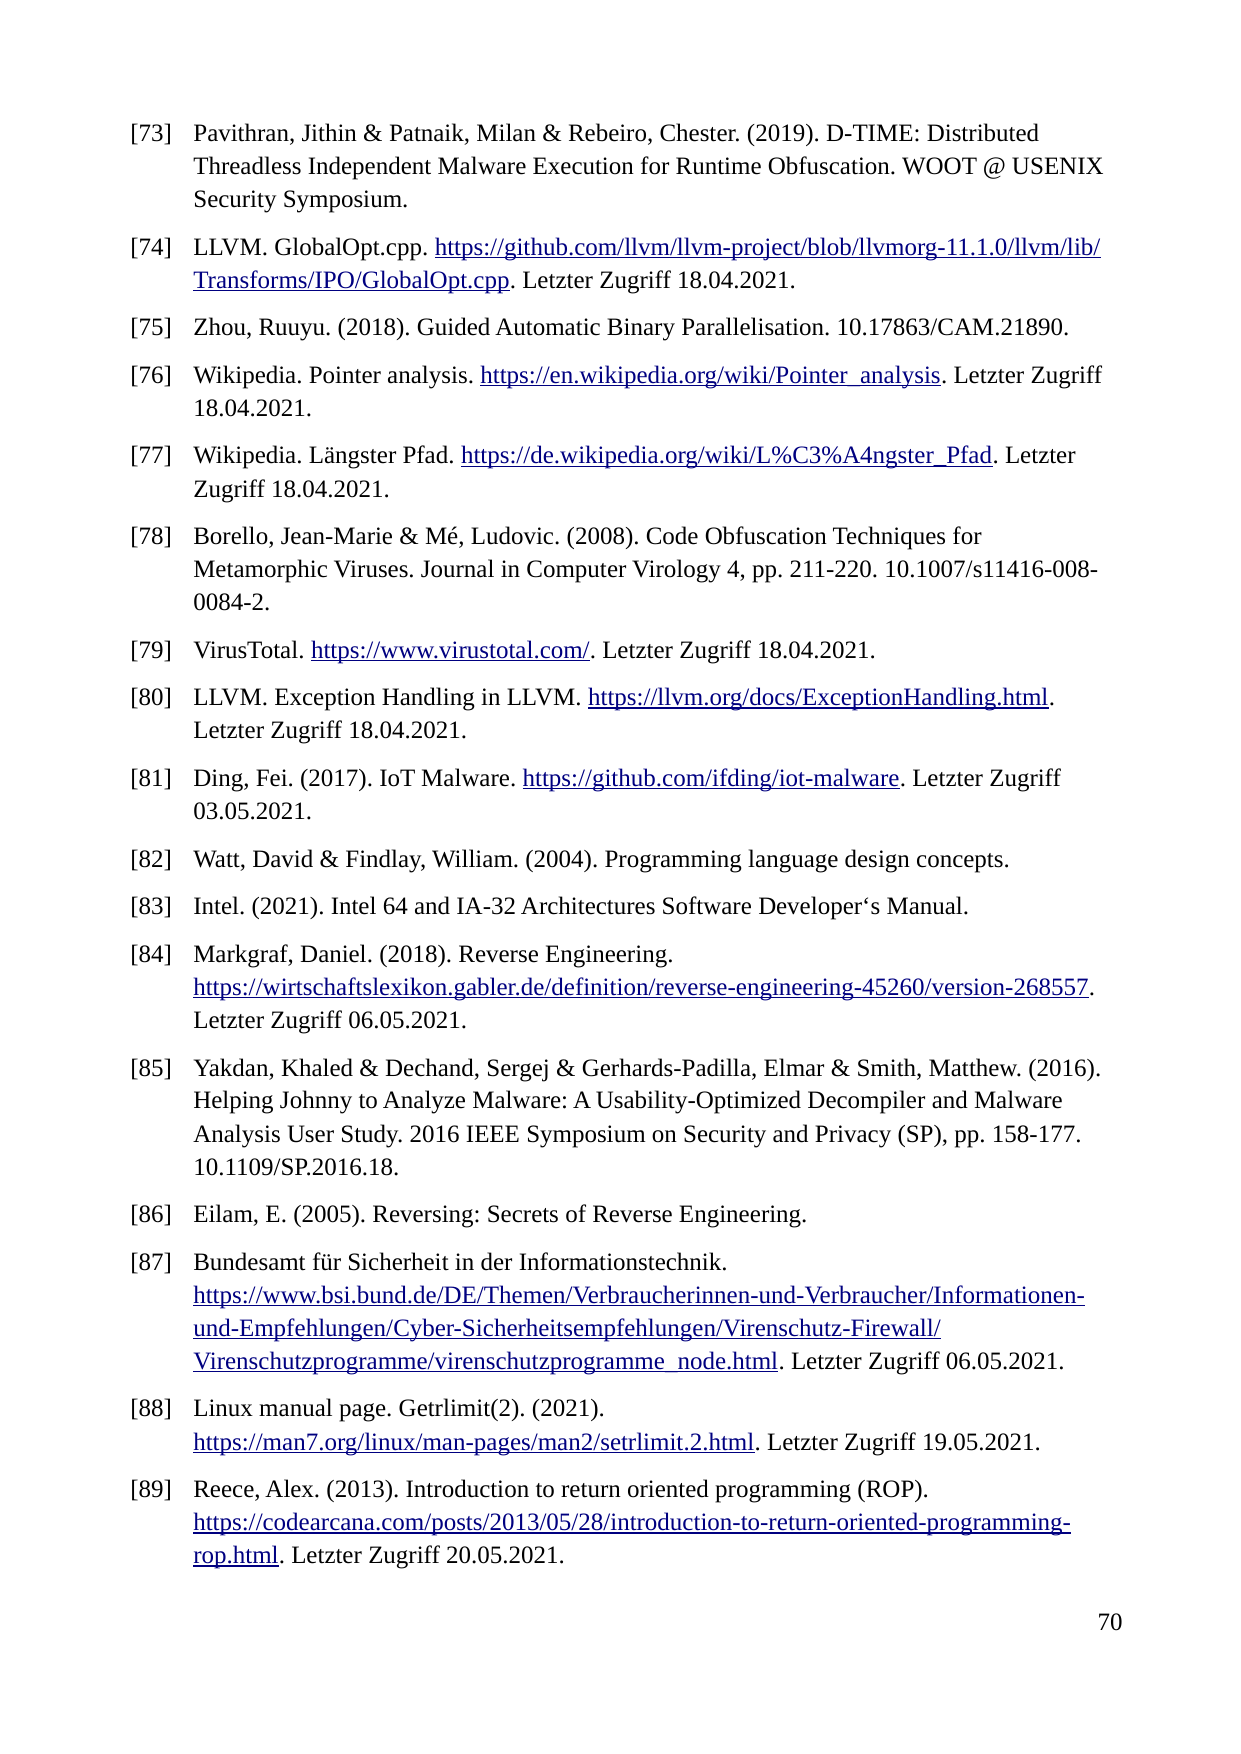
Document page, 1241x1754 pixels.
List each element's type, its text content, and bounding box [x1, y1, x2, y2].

list Linux manual page. Getrlimit(2). (2021). https://man7.org/linux/man-pages/man2/setrlimit.2.html. Letzter Zugriff 19.05.2021. [130, 1393, 1122, 1455]
list Eilam, E. (2005). Reversing: Secrets of Reverse Engineering. [130, 1199, 1122, 1228]
list Watt, David & Findlay, William. (2004). Programming language design concepts. [130, 844, 1122, 872]
list LLVM. Exception Handling in LLVM. https://llvm.org/docs/ExceptionHandling.html. Letzter Zugriff 18.04.2021. [130, 682, 1122, 744]
list Zhou, Ruuyu. (2018). Guided Automatic Binary Parallelisation. 10.17863/CAM.21890. [130, 312, 1122, 341]
list Ding, Fei. (2017). IoT Malware. https://github.com/ifding/iot-malware. Letzter Zugriff 03.05.2021. [130, 763, 1122, 825]
list Borello, Jean-Marie & Mé, Ludovic. (2008). Code Obfuscation Techniques for Metamorphic Viruses. Journal in Computer Virology 4, pp. 211-220. 10.1007/s11416-008-0084-2. [130, 521, 1122, 616]
list Yakdan, Khaled & Dechand, Sergej & Gerhards-Padilla, Elmar & Smith, Matthew. (2016). Helping Johnny to Analyze Malware: A Usability-Optimized Decompiler and Malware Analysis User Study. 2016 IEEE Symposium on Security and Privacy (SP), pp. 158-177. 10.1109/SP.2016.18. [130, 1053, 1122, 1180]
list Wikipedia. Pointer analysis. https://en.wikipedia.org/wiki/Pointer_analysis. Letzter Zugriff 18.04.2021. [130, 360, 1122, 422]
list Bundesamt für Sicherheit in der Informationstechnik. https://www.bsi.bund.de/DE/Themen/Verbraucherinnen-und-Verbraucher/Informationen-und-Empfehlungen/Cyber-Sicherheitsempfehlungen/Virenschutz-Firewall/Virenschutzprogramme/virenschutzprogramme_node.html. Letzter Zugriff 06.05.2021. [130, 1247, 1122, 1375]
list Pavithran, Jithin & Patnaik, Milan & Rebeiro, Chester. (2019). D-TIME: Distributed Threadless Independent Malware Execution for Runtime Obfuscation. WOOT @ USENIX Security Symposium. [130, 118, 1122, 213]
list VirusTotal. https://www.virustotal.com/. Letzter Zugriff 18.04.2021. [130, 635, 1122, 664]
list LLVM. GlobalOpt.cpp. https://github.com/llvm/llvm-project/blob/llvmorg-11.1.0/llvm/lib/Transforms/IPO/GlobalOpt.cpp. Letzter Zugriff 18.04.2021. [130, 232, 1122, 293]
list Intel. (2021). Intel 64 and IA-32 Architectures Software Developer‘s Manual. [130, 891, 1122, 920]
list Reece, Alex. (2013). Introduction to return oriented programming (ROP). https://codearcana.com/posts/2013/05/28/introduction-to-return-oriented-programming-rop.html. Letzter Zugriff 20.05.2021. [130, 1474, 1122, 1569]
list Markgraf, Daniel. (2018). Reverse Engineering. https://wirtschaftslexikon.gabler.de/definition/reverse-engineering-45260/version-268557. Letzter Zugriff 06.05.2021. [130, 939, 1122, 1034]
list Wikipedia. Längster Pfad. https://de.wikipedia.org/wiki/L%C3%A4ngster_Pfad. Letzter Zugriff 18.04.2021. [130, 441, 1122, 502]
